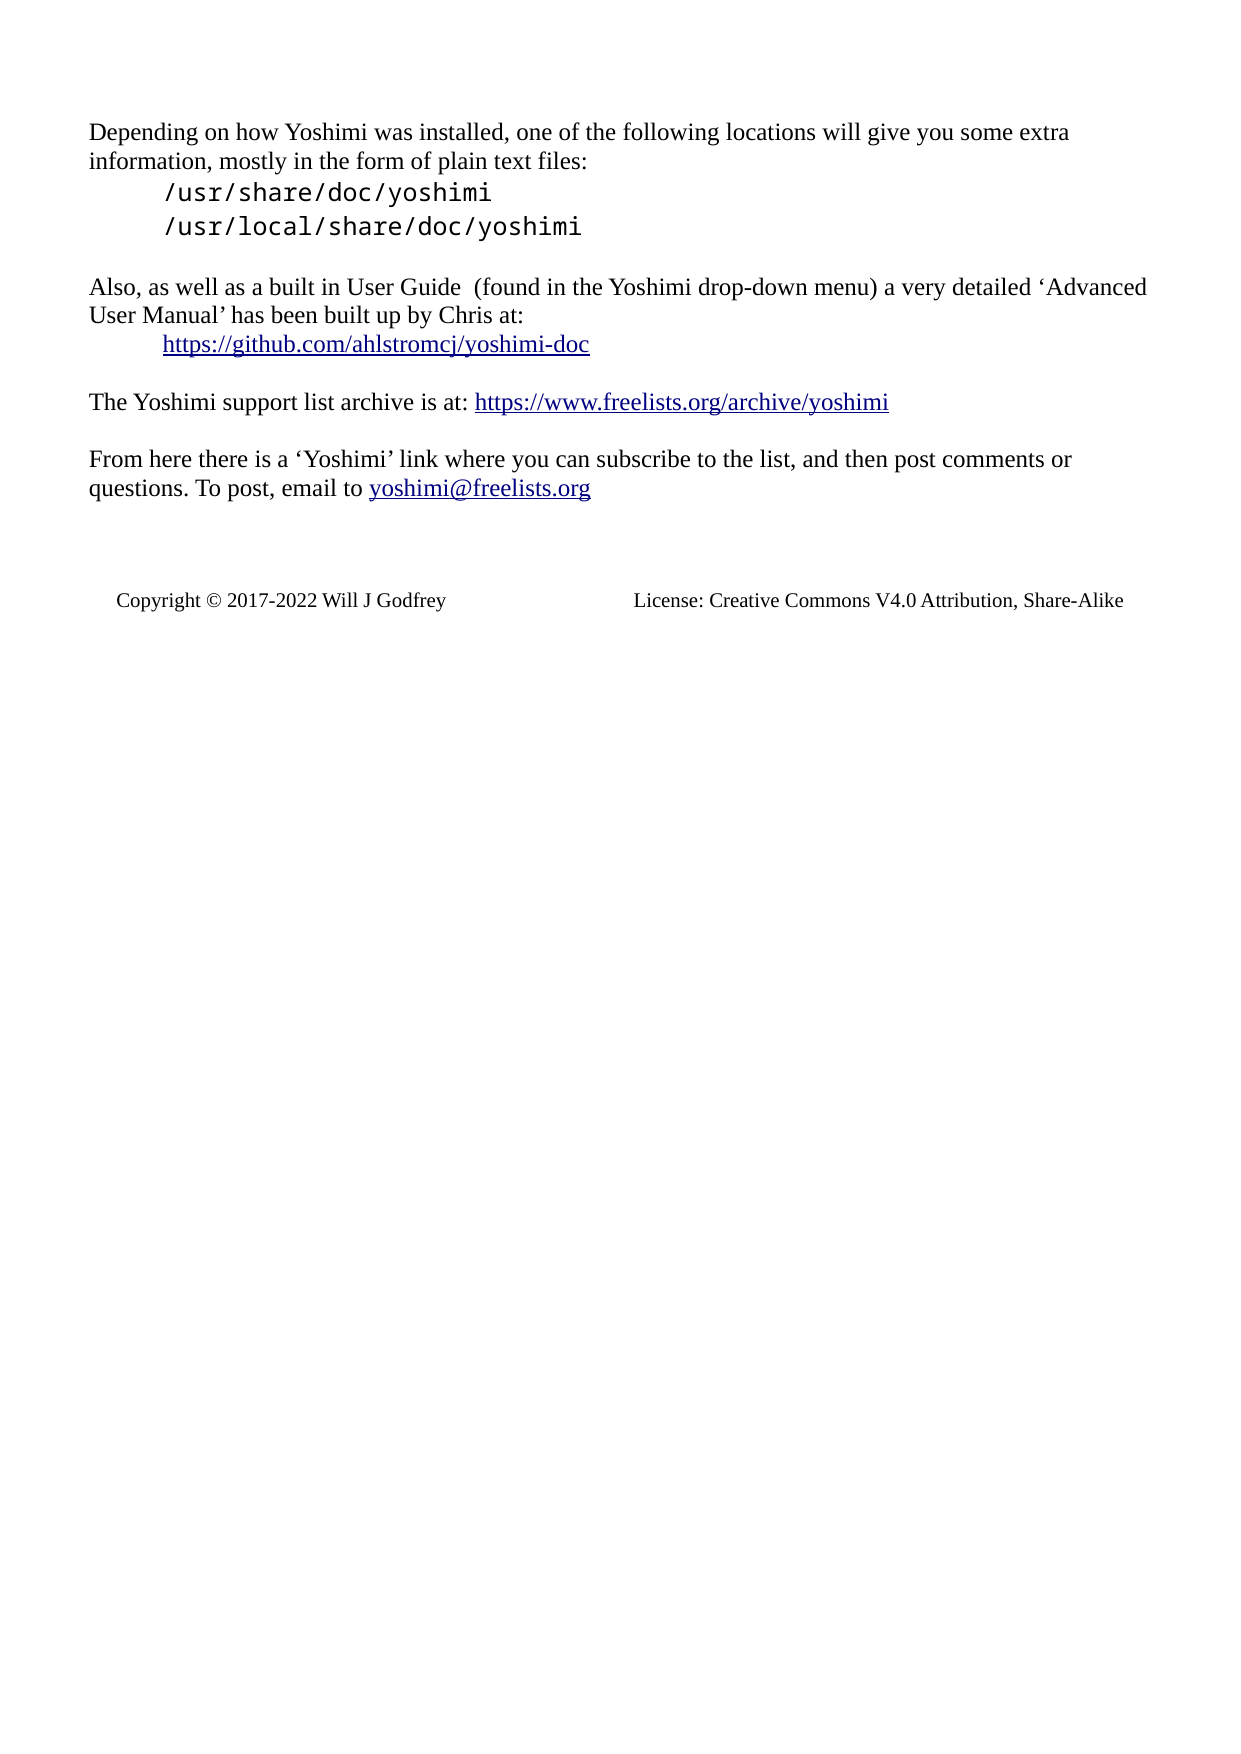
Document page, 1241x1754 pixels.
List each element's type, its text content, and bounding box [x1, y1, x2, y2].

text Depending on how Yoshimi was installed, one of the following locations will give you some extra information, mostly in the form of plain text files: [88, 117, 1152, 175]
text https://github.com/ahlstromcj/yoshimi-doc [88, 329, 1152, 358]
text /usr/share/doc/yoshimi [88, 175, 1152, 209]
text Also, as well as a built in User Guide (found in the Yoshimi drop-down menu) a very detailed ‘Advanced User Manual’ has been built up by Chris at: [88, 272, 1152, 329]
text The Yoshimi support list archive is at: https://www.freelists.org/archive/yoshimi [88, 387, 1152, 415]
text From here there is a ‘Yoshimi’ link where you can subscribe to the list, and then post comments or questions. To post, email to yoshimi@freelists.org [88, 444, 1152, 502]
text /usr/local/share/doc/yoshimi [88, 209, 1152, 243]
text Copyright © 2017-2022 Will J Godfrey License: Creative Commons V4.0 Attribution, Share-Alike [88, 588, 1152, 612]
